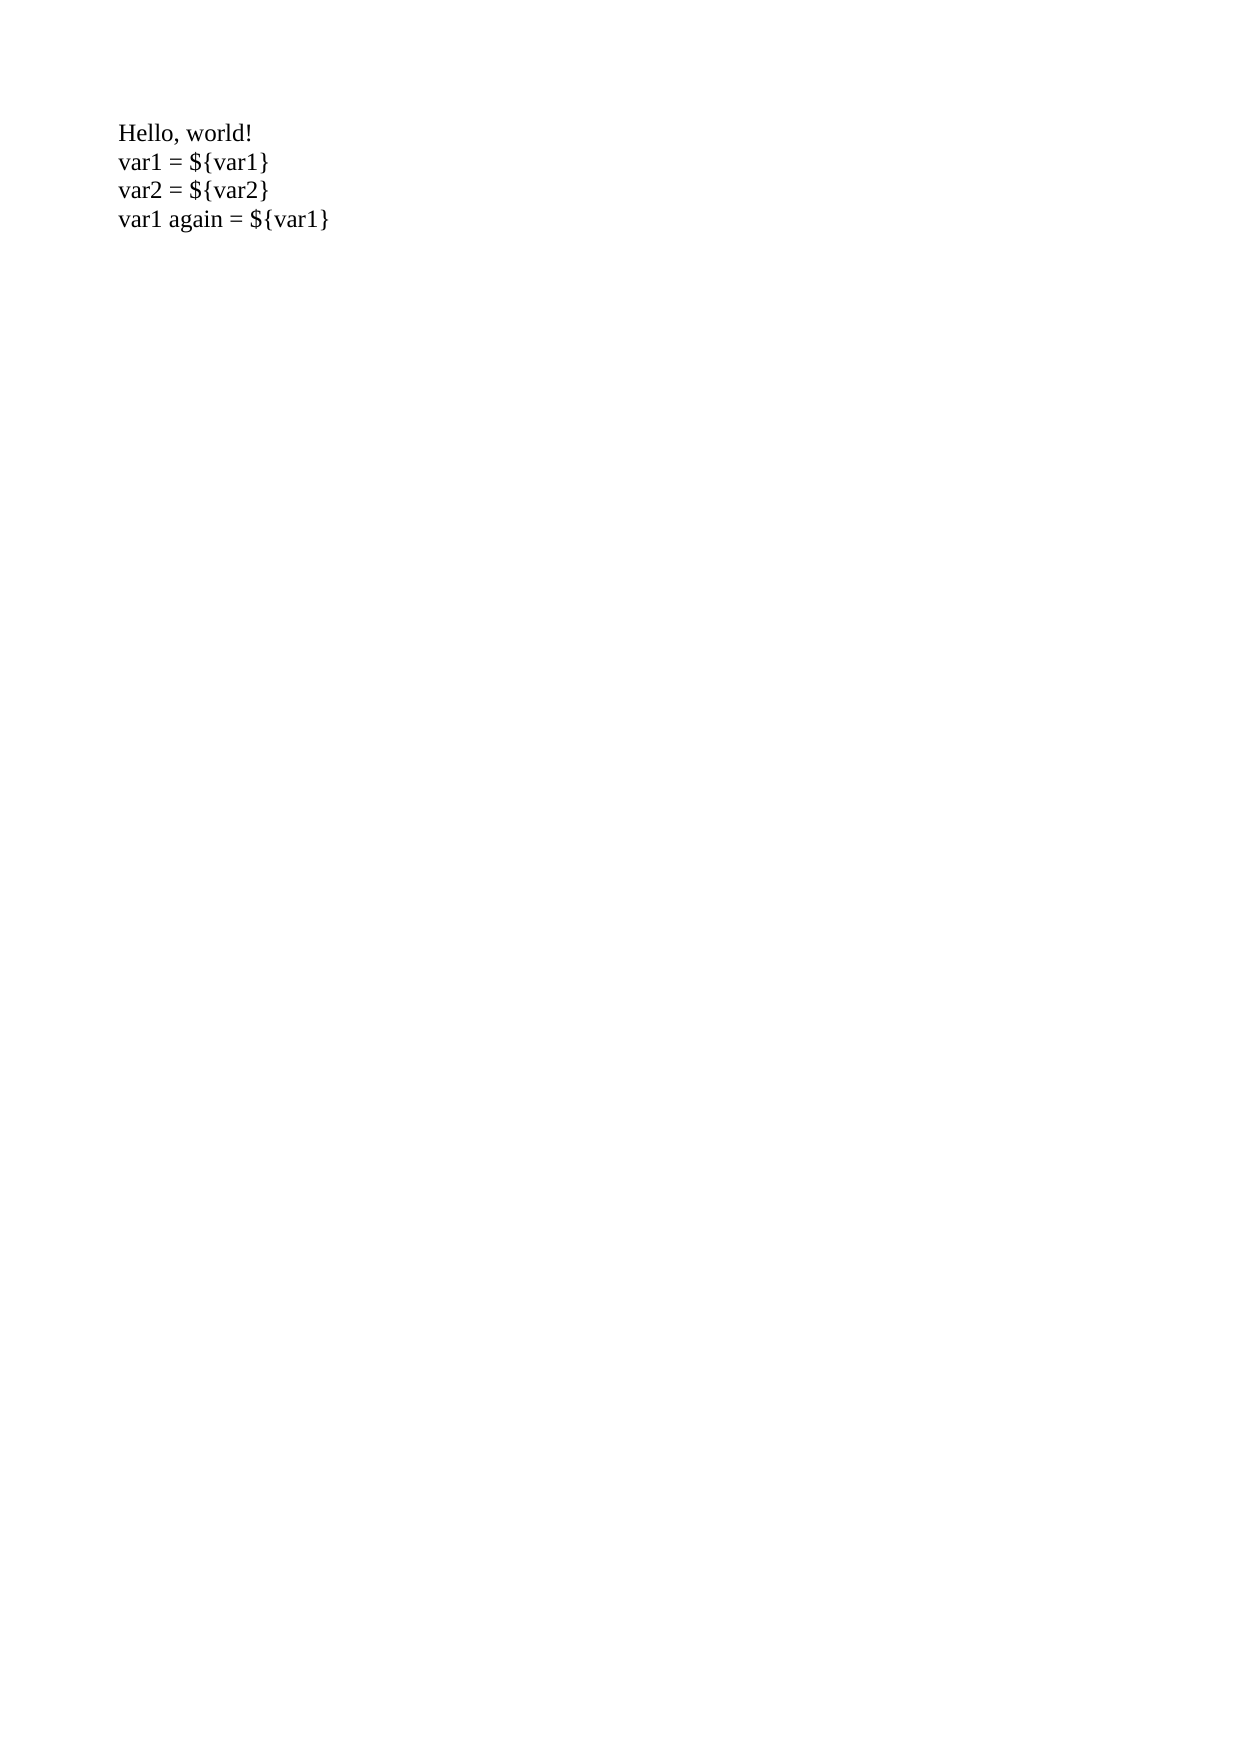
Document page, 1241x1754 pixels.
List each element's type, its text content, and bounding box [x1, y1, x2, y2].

text Hello, world! [118, 118, 1122, 147]
text var2 = ${var2} [118, 176, 1122, 204]
text var1 = ${var1} [118, 147, 1122, 176]
text var1 again = ${var1} [118, 204, 1122, 233]
